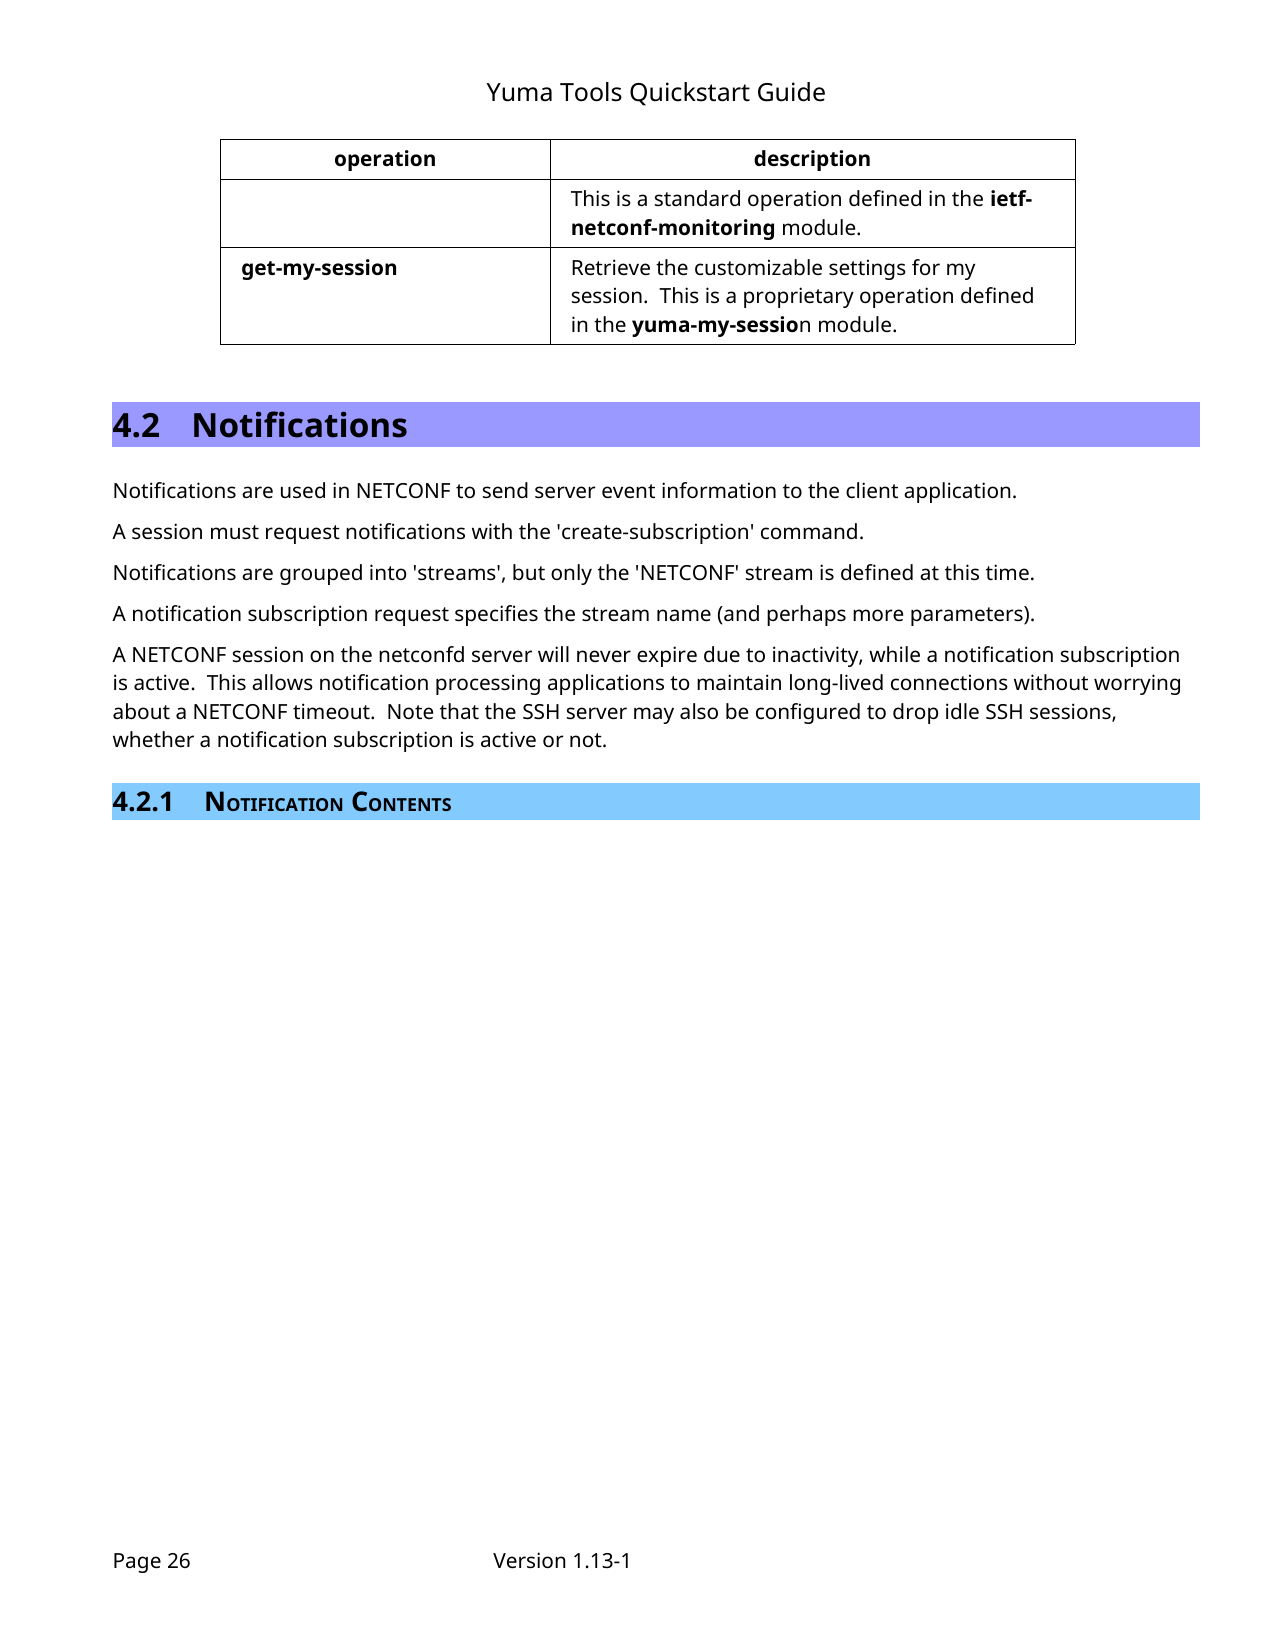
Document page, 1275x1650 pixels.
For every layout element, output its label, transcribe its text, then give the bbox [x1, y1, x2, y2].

text Notifications are grouped into 'streams', but only the 'NETCONF' stream is defined at this time. [112, 558, 1200, 586]
table_header description [551, 140, 1075, 178]
text A NETCONF session on the netconfd server will never expire due to inactivity, while a notification subscription is active. This allows notification processing applications to maintain long-lived connections without worrying about a NETCONF timeout. Note that the SSH server may also be configured to drop idle SSH sessions, whether a notification subscription is active or not. [112, 640, 1200, 754]
text A notification subscription request specifies the stream name (and perhaps more parameters). [112, 599, 1200, 627]
table_cell This is a standard operation defined in the ietf-netconf-monitoring module. [551, 180, 1075, 247]
subtitle Notification Contents [112, 783, 1200, 820]
table_cell get-my-session [221, 248, 550, 344]
subtitle Notifications [112, 402, 1200, 447]
text A session must request notifications with the 'create-subscription' command. [112, 517, 1200, 546]
table_header operation [221, 140, 550, 178]
text Notifications are used in NETCONF to send server event information to the client application. [112, 476, 1200, 504]
table_cell Retrieve the customizable settings for my session. This is a proprietary operation defined in the yuma-my-session module. [551, 248, 1075, 344]
table_cell [221, 180, 550, 247]
